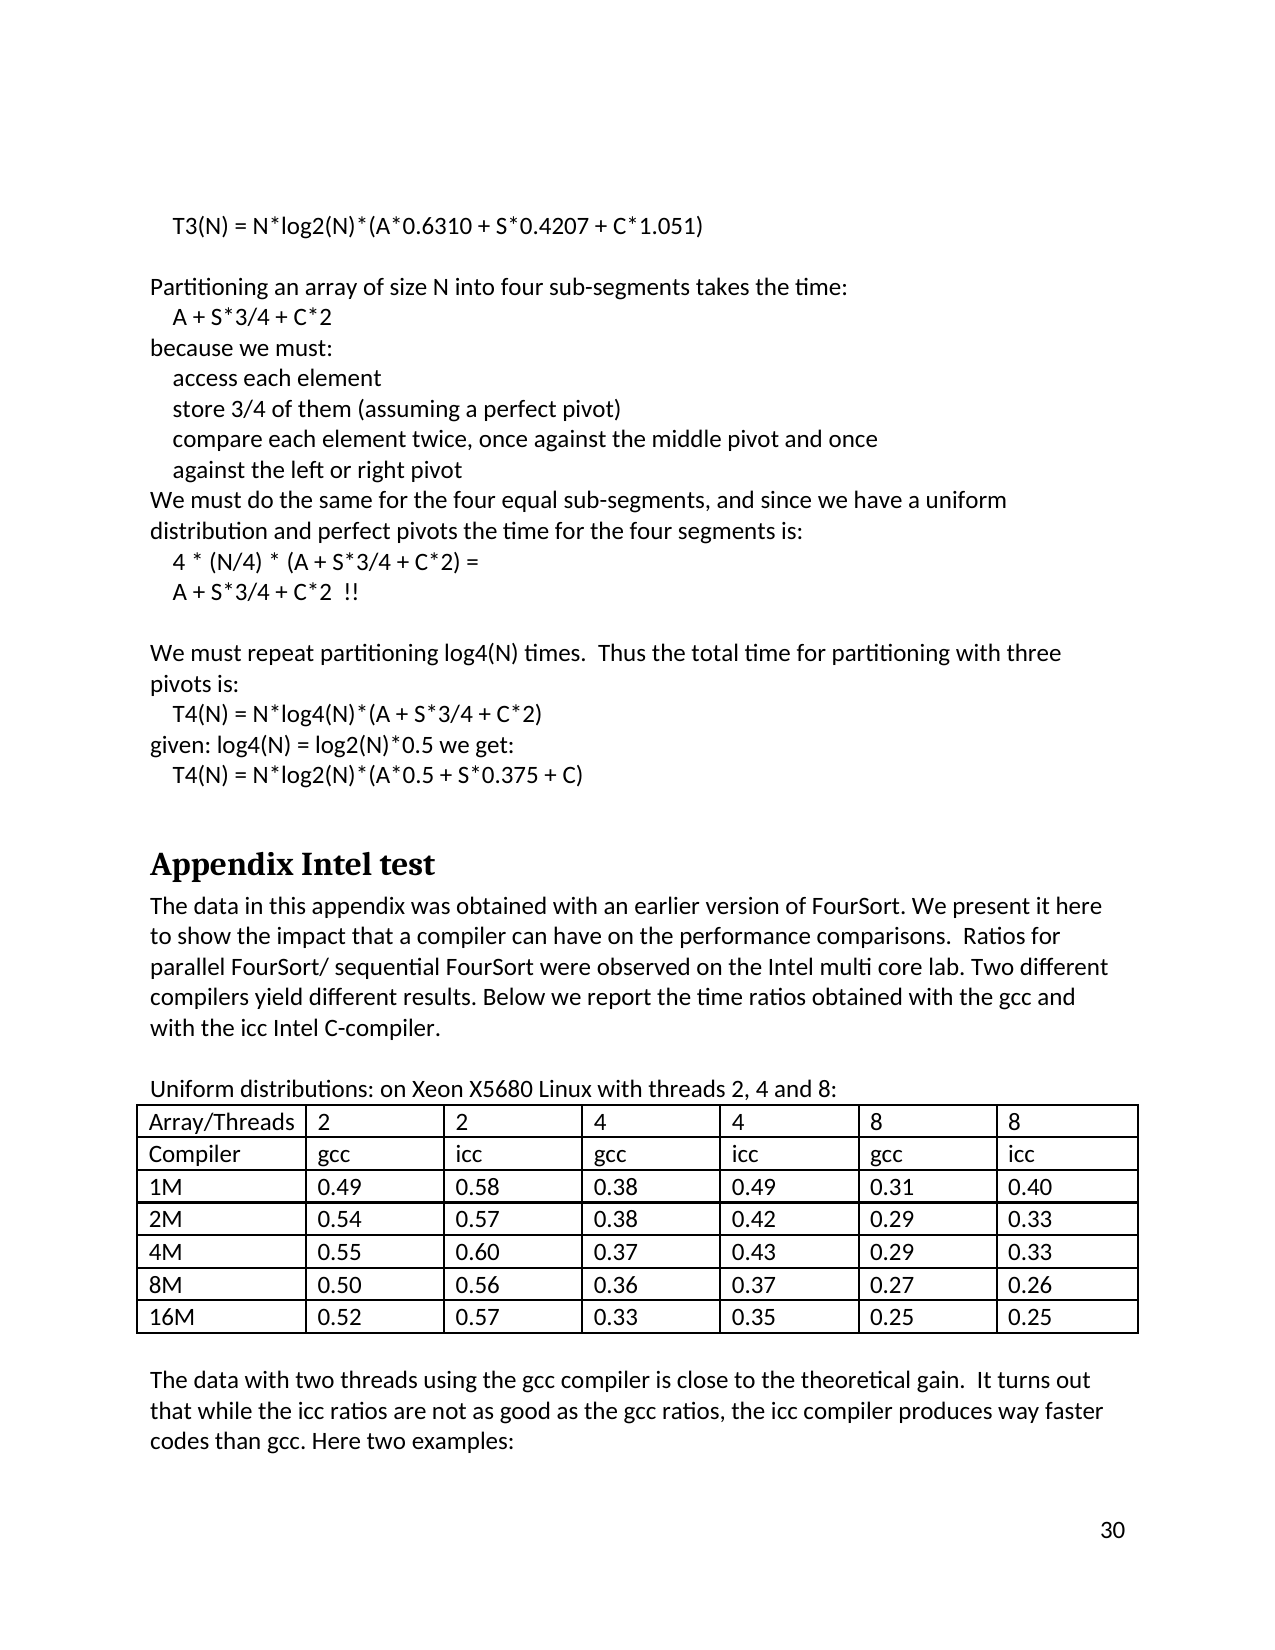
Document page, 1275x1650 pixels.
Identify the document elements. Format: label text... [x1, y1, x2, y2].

text The data in this appendix was obtained with an earlier version of FourSort. We present it here to show the impact that a compiler can have on the performance comparisons. Ratios for parallel FourSort/ sequential FourSort were observed on the Intel multi core lab. Two different compilers yield different results. Below we report the time ratios obtained with the gcc and with the icc Intel C-compiler. [150, 890, 1125, 1043]
table_cell 0.52 [307, 1301, 443, 1332]
table_cell icc [445, 1138, 581, 1169]
table_cell 0.42 [721, 1204, 858, 1234]
table_cell 0.60 [445, 1236, 581, 1267]
text because we must: [150, 332, 1125, 363]
table_cell 0.36 [583, 1269, 719, 1299]
table_cell 0.33 [583, 1301, 719, 1332]
table_cell 0.29 [860, 1204, 996, 1234]
table_cell 0.33 [998, 1204, 1137, 1234]
text T3(N) = N*log2(N)*(A*0.6310 + S*0.4207 + C*1.051) [150, 210, 1125, 241]
table_cell 0.29 [860, 1236, 996, 1267]
text We must do the same for the four equal sub-segments, and since we have a uniform distribution and perfect pivots the time for the four segments is: [150, 485, 1125, 546]
text T4(N) = N*log2(N)*(A*0.5 + S*0.375 + C) [150, 759, 1125, 790]
text given: log4(N) = log2(N)*0.5 we get: [150, 729, 1125, 759]
text The data with two threads using the gcc compiler is close to the theoretical gain. It turns out that while the icc ratios are not as good as the gcc ratios, the icc compiler produces way faster codes than gcc. Here two examples: [150, 1364, 1125, 1456]
table_header 8 [860, 1106, 996, 1136]
table_header 2 [307, 1106, 443, 1136]
subtitle Appendix Intel test [150, 845, 1125, 884]
table_cell 1M [138, 1171, 305, 1201]
text store 3/4 of them (assuming a perfect pivot) [150, 393, 1125, 424]
table_cell 4M [138, 1236, 305, 1267]
text access each element [150, 363, 1125, 393]
table_cell 0.49 [721, 1171, 858, 1201]
table_cell 0.50 [307, 1269, 443, 1299]
table_cell 16M [138, 1301, 305, 1332]
text Uniform distributions: on Xeon X5680 Linux with threads 2, 4 and 8: [150, 1073, 1125, 1104]
table_header 2 [445, 1106, 581, 1136]
table_cell icc [998, 1138, 1137, 1169]
table_cell 8M [138, 1269, 305, 1299]
table_cell 0.35 [721, 1301, 858, 1332]
table_cell Compiler [138, 1138, 305, 1169]
table_cell 0.33 [998, 1236, 1137, 1267]
table_header 4 [721, 1106, 858, 1136]
table_header 8 [998, 1106, 1137, 1136]
table_header 4 [583, 1106, 719, 1136]
text compare each element twice, once against the middle pivot and once [150, 424, 1125, 454]
table_cell 0.38 [583, 1204, 719, 1234]
table_cell gcc [860, 1138, 996, 1169]
text We must repeat partitioning log4(N) times. Thus the total time for partitioning with three pivots is: [150, 637, 1125, 698]
table_cell 0.26 [998, 1269, 1137, 1299]
text 4 * (N/4) * (A + S*3/4 + C*2) = [150, 546, 1125, 576]
text A + S*3/4 + C*2 !! [150, 576, 1125, 607]
table_cell 0.54 [307, 1204, 443, 1234]
table_cell 0.37 [721, 1269, 858, 1299]
table_cell 0.58 [445, 1171, 581, 1201]
table_cell 0.57 [445, 1204, 581, 1234]
text A + S*3/4 + C*2 [150, 302, 1125, 332]
table_header Array/Threads [138, 1106, 305, 1136]
table_cell 0.57 [445, 1301, 581, 1332]
table_cell 0.49 [307, 1171, 443, 1201]
table_cell 0.25 [860, 1301, 996, 1332]
table_cell icc [721, 1138, 858, 1169]
table_cell 0.37 [583, 1236, 719, 1267]
table_cell 0.56 [445, 1269, 581, 1299]
table_cell 0.40 [998, 1171, 1137, 1201]
table_cell 0.25 [998, 1301, 1137, 1332]
table_cell gcc [583, 1138, 719, 1169]
text T4(N) = N*log4(N)*(A + S*3/4 + C*2) [150, 698, 1125, 729]
text Partitioning an array of size N into four sub-segments takes the time: [150, 271, 1125, 302]
table_cell 0.43 [721, 1236, 858, 1267]
table_cell 0.31 [860, 1171, 996, 1201]
table_cell 0.27 [860, 1269, 996, 1299]
text against the left or right pivot [150, 454, 1125, 485]
table_cell 0.38 [583, 1171, 719, 1201]
table_cell 0.55 [307, 1236, 443, 1267]
table_cell 2M [138, 1204, 305, 1234]
table_cell gcc [307, 1138, 443, 1169]
